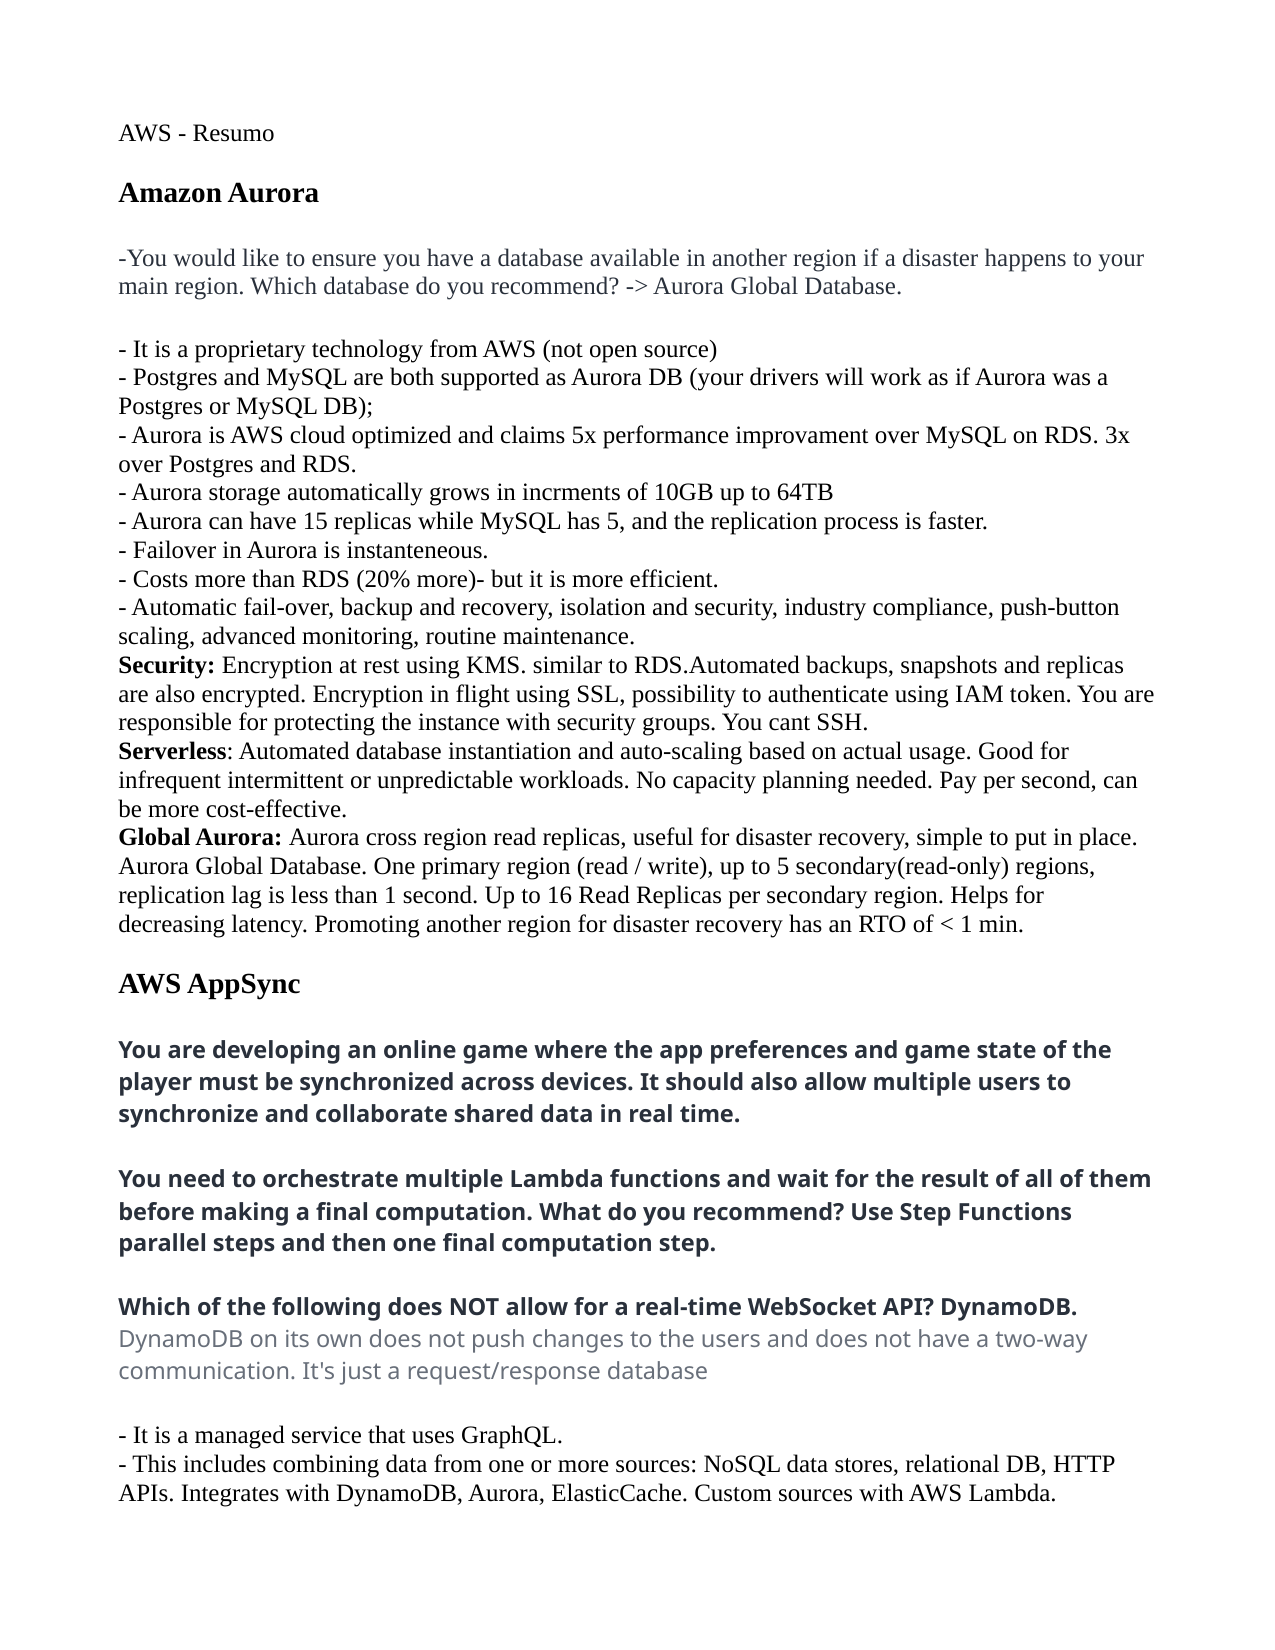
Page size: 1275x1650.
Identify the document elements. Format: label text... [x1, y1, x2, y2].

text Global Aurora: Aurora cross region read replicas, useful for disaster recovery, simple to put in place. Aurora Global Database. One primary region (read / write), up to 5 secondary(read-only) regions, replication lag is less than 1 second. Up to 16 Read Replicas per secondary region. Helps for decreasing latency. Promoting another region for disaster recovery has an RTO of < 1 min. [118, 822, 1157, 937]
text - It is a proprietary technology from AWS (not open source) [118, 334, 1157, 362]
text - Aurora storage automatically grows in incrments of 10GB up to 64TB [118, 477, 1157, 506]
text - Failover in Aurora is instanteneous. [118, 535, 1157, 564]
text - It is a managed service that uses GraphQL. [118, 1420, 1157, 1449]
text -You would like to ensure you have a database available in another region if a disaster happens to your main region. Which database do you recommend? -> Aurora Global Database. [118, 243, 1157, 300]
text You are developing an online game where the app preferences and game state of the player must be synchronized across devices. It should also allow multiple users to synchronize and collaborate shared data in real time. [118, 1033, 1157, 1129]
text Serverless: Automated database instantiation and auto-scaling based on actual usage. Good for infrequent intermittent or unpredictable workloads. No capacity planning needed. Pay per second, can be more cost-effective. [118, 736, 1157, 822]
text Security: Encryption at rest using KMS. similar to RDS.Automated backups, snapshots and replicas are also encrypted. Encryption in flight using SSL, possibility to authenticate using IAM token. You are responsible for protecting the instance with security groups. You cant SSH. [118, 650, 1157, 736]
text - Automatic fail-over, backup and recovery, isolation and security, industry compliance, push-button scaling, advanced monitoring, routine maintenance. [118, 592, 1157, 650]
text Amazon Aurora [118, 176, 1157, 209]
text AWS - Resumo [118, 118, 1157, 147]
text - Aurora is AWS cloud optimized and claims 5x performance improvament over MySQL on RDS. 3x over Postgres and RDS. [118, 420, 1157, 477]
text - Aurora can have 15 replicas while MySQL has 5, and the replication process is faster. [118, 506, 1157, 535]
text Which of the following does NOT allow for a real-time WebSocket API? DynamoDB. DynamoDB on its own does not push changes to the users and does not have a two-way communication. It's just a request/response database [118, 1291, 1157, 1387]
text You need to orchestrate multiple Lambda functions and wait for the result of all of them before making a final computation. What do you recommend? Use Step Functions parallel steps and then one final computation step. [118, 1163, 1157, 1259]
text AWS AppSync [118, 966, 1157, 1000]
text - This includes combining data from one or more sources: NoSQL data stores, relational DB, HTTP APIs. Integrates with DynamoDB, Aurora, ElasticCache. Custom sources with AWS Lambda. [118, 1449, 1157, 1506]
text - Costs more than RDS (20% more)- but it is more efficient. [118, 564, 1157, 592]
text - Postgres and MySQL are both supported as Aurora DB (your drivers will work as if Aurora was a Postgres or MySQL DB); [118, 362, 1157, 420]
